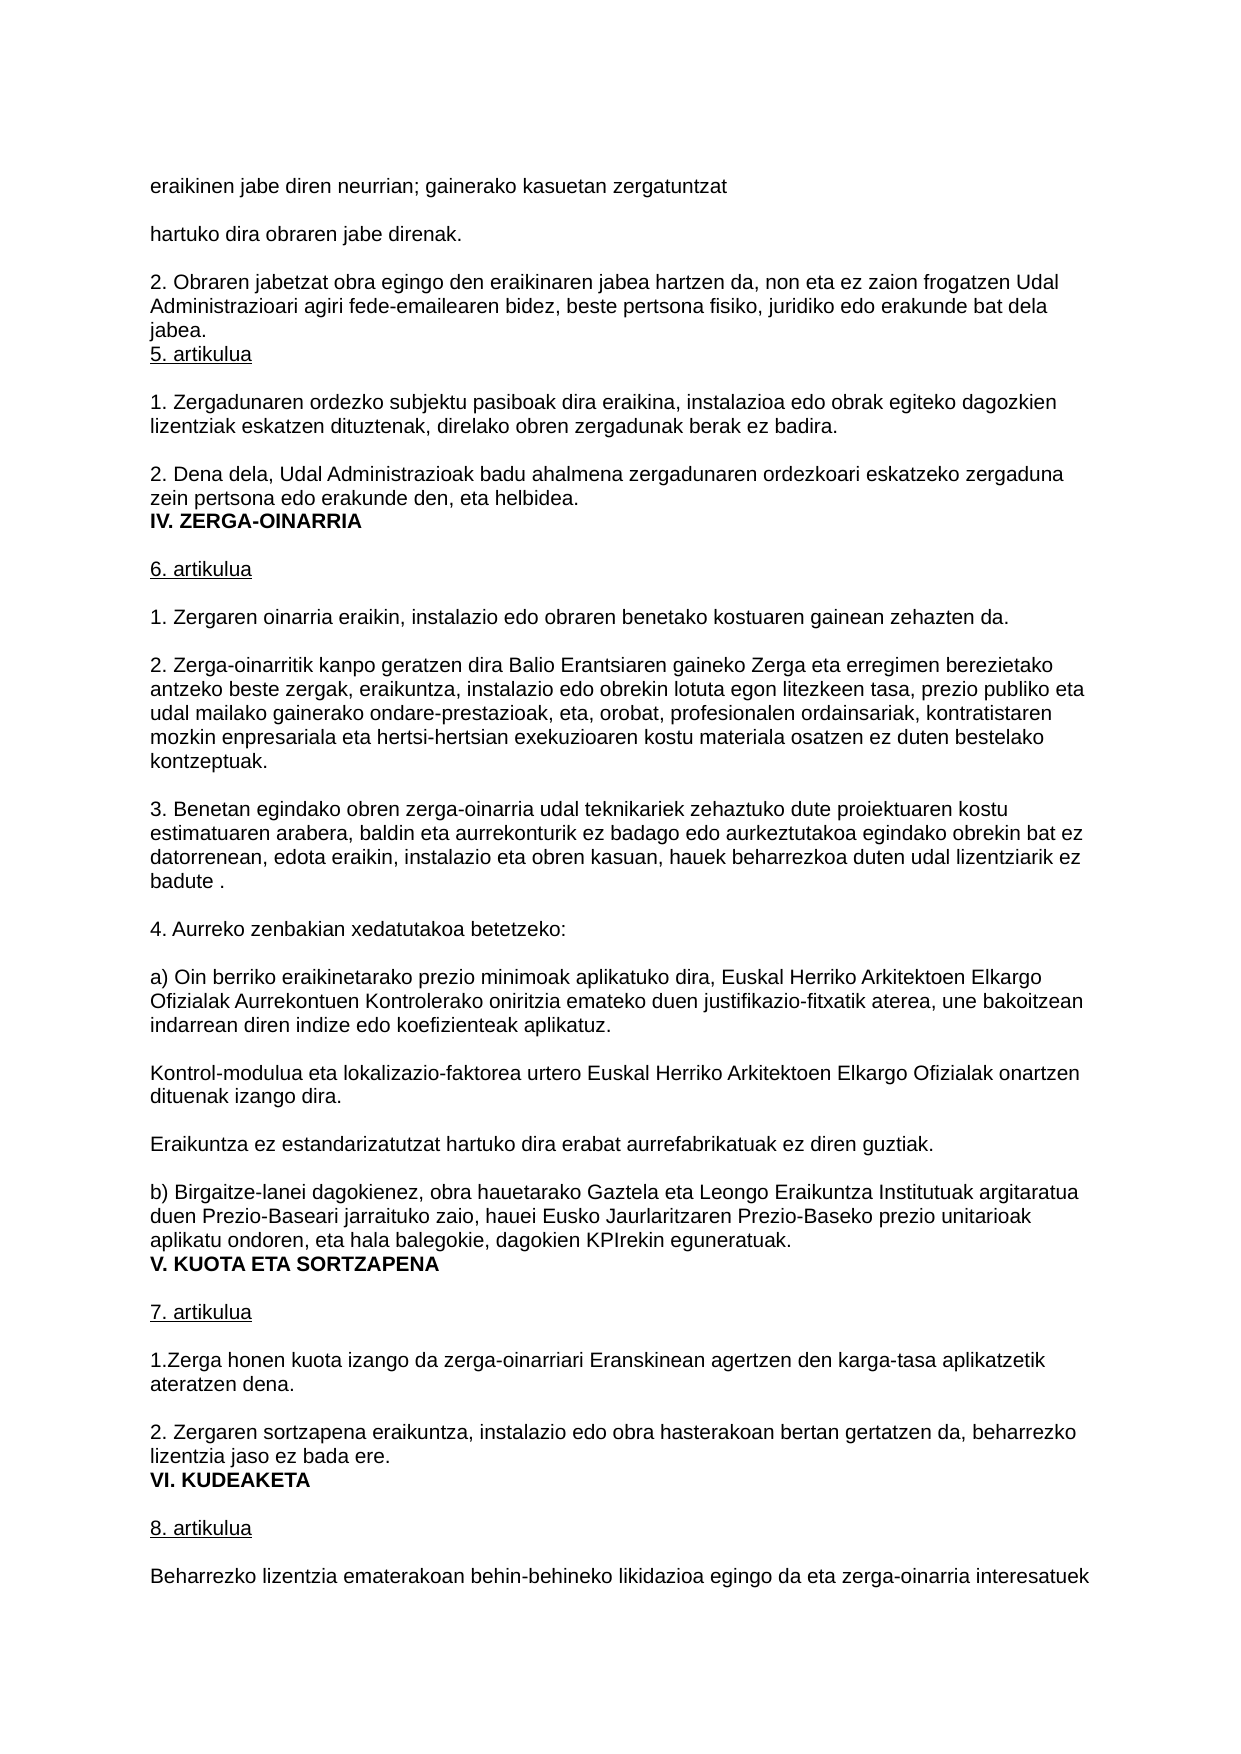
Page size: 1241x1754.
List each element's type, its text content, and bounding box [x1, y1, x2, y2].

text 2. Dena dela, Udal Administrazioak badu ahalmena zergadunaren ordezkoari eskatzeko zergaduna zein pertsona edo erakunde den, eta helbidea. [150, 461, 1090, 509]
text V. KUOTA ETA SORTZAPENA [150, 1252, 1090, 1276]
text 1. Zergadunaren ordezko subjektu pasiboak dira eraikina, instalazioa edo obrak egiteko dagozkien lizentziak eskatzen dituztenak, direlako obren zergadunak berak ez badira. [150, 389, 1090, 437]
text 2. Zerga-oinarritik kanpo geratzen dira Balio Erantsiaren gaineko Zerga eta erregimen berezietako antzeko beste zergak, eraikuntza, instalazio edo obrekin lotuta egon litezkeen tasa, prezio publiko eta udal mailako gainerako ondare-prestazioak, eta, orobat, profesionalen ordainsariak, kontratistaren mozkin enpresariala eta hertsi-hertsian exekuzioaren kostu materiala osatzen ez duten bestelako kontzeptuak. [150, 653, 1090, 773]
text hartuko dira obraren jabe direnak. [150, 222, 1090, 246]
text 5. artikulua [150, 342, 1090, 366]
text 2. Zergaren sortzapena eraikuntza, instalazio edo obra hasterakoan bertan gertatzen da, beharrezko lizentzia jaso ez bada ere. [150, 1420, 1090, 1468]
text eraikinen jabe diren neurrian; gainerako kasuetan zergatuntzat [150, 174, 1090, 198]
text Eraikuntza ez estandarizatutzat hartuko dira erabat aurrefabrikatuak ez diren guztiak. [150, 1132, 1090, 1156]
text 6. artikulua [150, 557, 1090, 581]
text 8. artikulua [150, 1516, 1090, 1539]
text Kontrol-modulua eta lokalizazio-faktorea urtero Euskal Herriko Arkitektoen Elkargo Ofizialak onartzen dituenak izango dira. [150, 1060, 1090, 1108]
text 2. Obraren jabetzat obra egingo den eraikinaren jabea hartzen da, non eta ez zaion frogatzen Udal Administrazioari agiri fede-emailearen bidez, beste pertsona fisiko, juridiko edo erakunde bat dela jabea. [150, 270, 1090, 342]
text 1. Zergaren oinarria eraikin, instalazio edo obraren benetako kostuaren gainean zehazten da. [150, 605, 1090, 629]
text IV. ZERGA-OINARRIA [150, 509, 1090, 533]
text VI. KUDEAKETA [150, 1468, 1090, 1492]
text 3. Benetan egindako obren zerga-oinarria udal teknikariek zehaztuko dute proiektuaren kostu estimatuaren arabera, baldin eta aurrekonturik ez badago edo aurkeztutakoa egindako obrekin bat ez datorrenean, edota eraikin, instalazio eta obren kasuan, hauek beharrezkoa duten udal lizentziarik ez badute . [150, 797, 1090, 893]
text Beharrezko lizentzia ematerakoan behin-behineko likidazioa egingo da eta zerga-oinarria interesatuek [150, 1563, 1090, 1587]
text 1.Zerga honen kuota izango da zerga-oinarriari Eranskinean agertzen den karga-tasa aplikatzetik ateratzen dena. [150, 1348, 1090, 1396]
text 4. Aurreko zenbakian xedatutakoa betetzeko: [150, 917, 1090, 941]
text a) Oin berriko eraikinetarako prezio minimoak aplikatuko dira, Euskal Herriko Arkitektoen Elkargo Ofizialak Aurrekontuen Kontrolerako oniritzia emateko duen justifikazio-fitxatik aterea, une bakoitzean indarrean diren indize edo koefizienteak aplikatuz. [150, 964, 1090, 1036]
text b) Birgaitze-lanei dagokienez, obra hauetarako Gaztela eta Leongo Eraikuntza Institutuak argitaratua duen Prezio-Baseari jarraituko zaio, hauei Eusko Jaurlaritzaren Prezio-Baseko prezio unitarioak aplikatu ondoren, eta hala balegokie, dagokien KPIrekin eguneratuak. [150, 1180, 1090, 1252]
text 7. artikulua [150, 1300, 1090, 1324]
